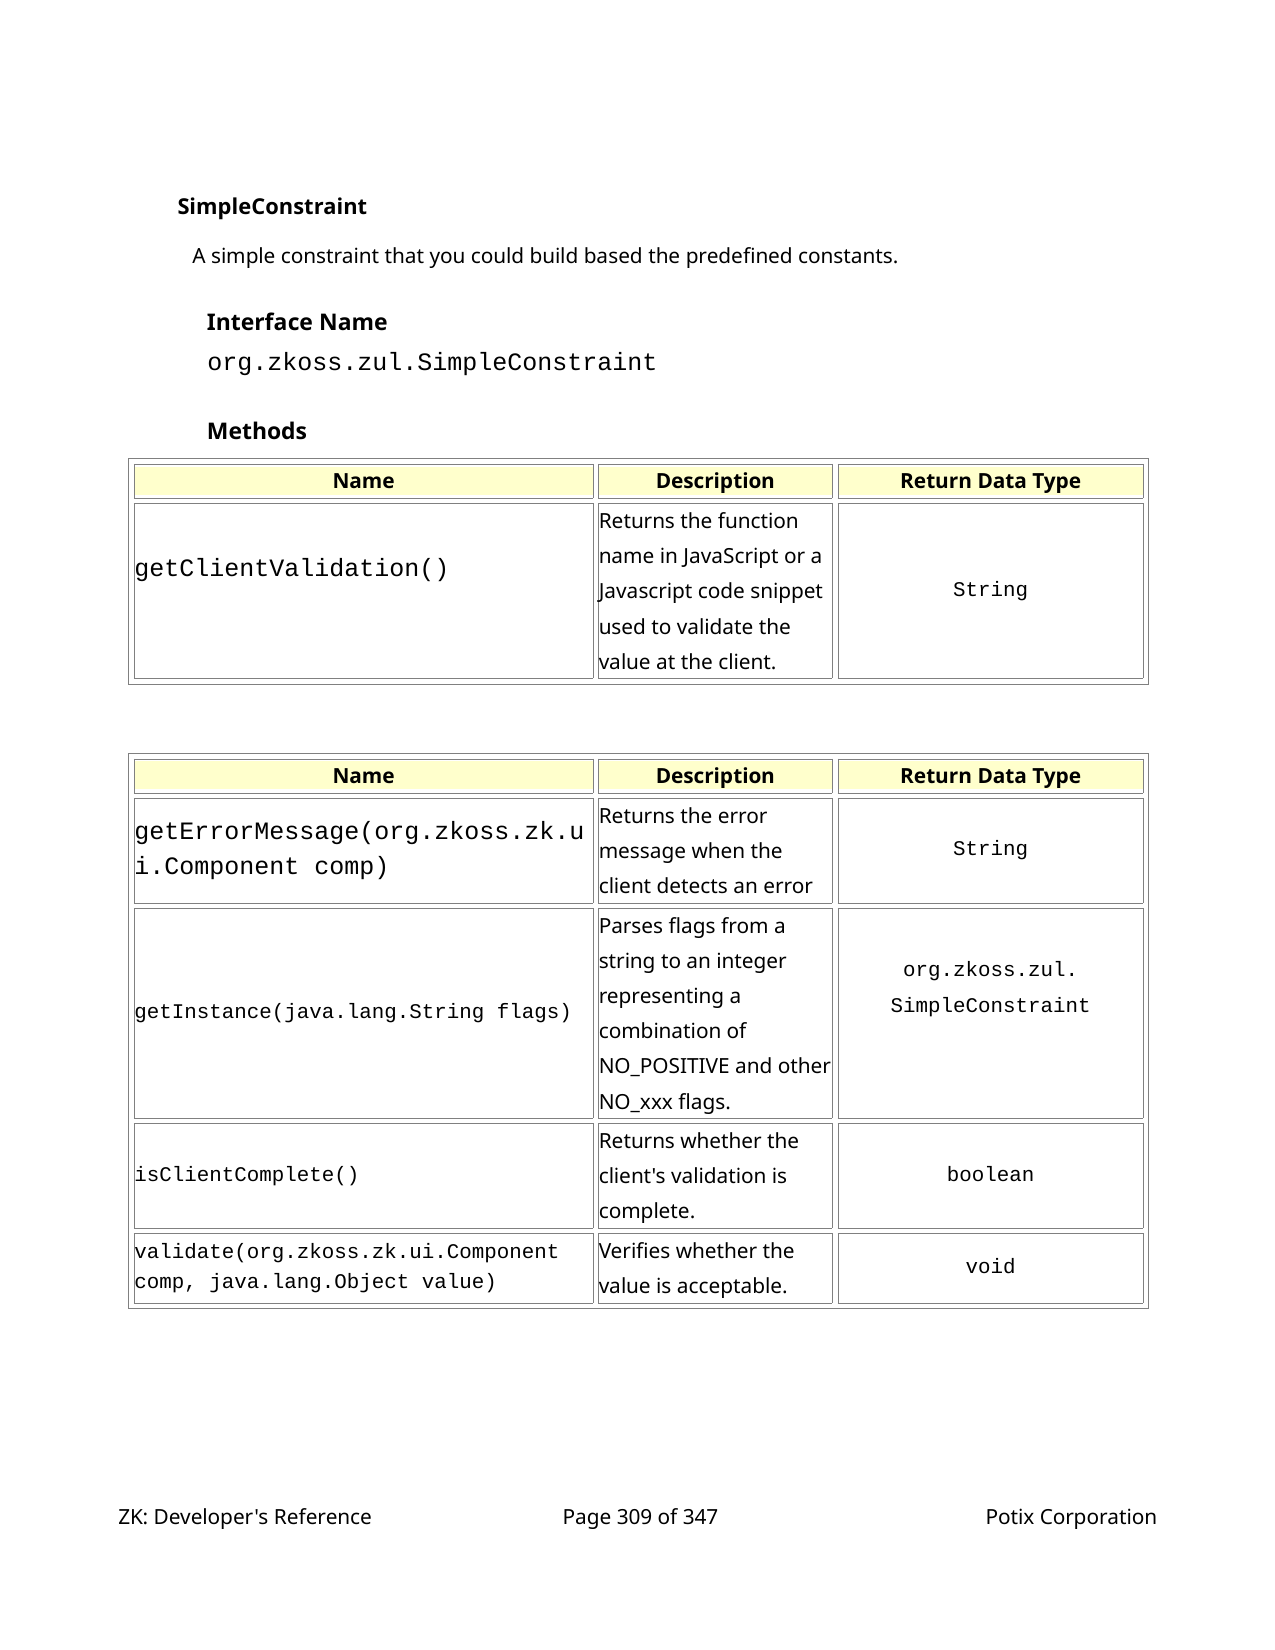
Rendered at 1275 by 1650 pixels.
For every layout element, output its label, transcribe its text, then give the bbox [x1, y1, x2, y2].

table_cell getInstance(java.lang.String flags) [131, 903, 596, 1118]
table_cell Returns the error message when the client detects an error [596, 793, 835, 902]
table_header Description [596, 459, 835, 498]
table_cell void [835, 1228, 1146, 1302]
table_header Name [131, 459, 596, 498]
text org.zkoss.zul.SimpleConstraint [118, 350, 1157, 378]
table_header Return Data Type [835, 459, 1146, 498]
table_cell getClientValidation() [131, 498, 596, 678]
table_cell Verifies whether the value is acceptable. [596, 1228, 835, 1302]
table_cell Returns whether the client's validation is complete. [596, 1118, 835, 1228]
text A simple constraint that you could build based the predefined constants. [118, 241, 1157, 269]
table_cell getErrorMessage(org.zkoss.zk.ui.Component comp) [131, 793, 596, 902]
table_cell boolean [835, 1118, 1146, 1228]
table_cell validate(org.zkoss.zk.ui.Component comp, java.lang.Object value) [131, 1228, 596, 1302]
subtitle SimpleConstraint [177, 191, 1157, 221]
table_header Name [131, 754, 596, 792]
table_cell String [835, 498, 1146, 678]
table_header Return Data Type [835, 754, 1146, 792]
table_cell Parses flags from a string to an integer representing a combination of NO_POSITIVE and other NO_xxx flags. [596, 903, 835, 1118]
subtitle Methods [207, 415, 1157, 446]
table_cell isClientComplete() [131, 1118, 596, 1228]
table_header Description [596, 754, 835, 792]
table_cell Returns the function name in JavaScript or a Javascript code snippet used to validate the value at the client. [596, 498, 835, 678]
table_cell String [835, 793, 1146, 902]
table_cell org.zkoss.zul. SimpleConstraint [835, 903, 1146, 1118]
subtitle Interface Name [207, 306, 1157, 337]
